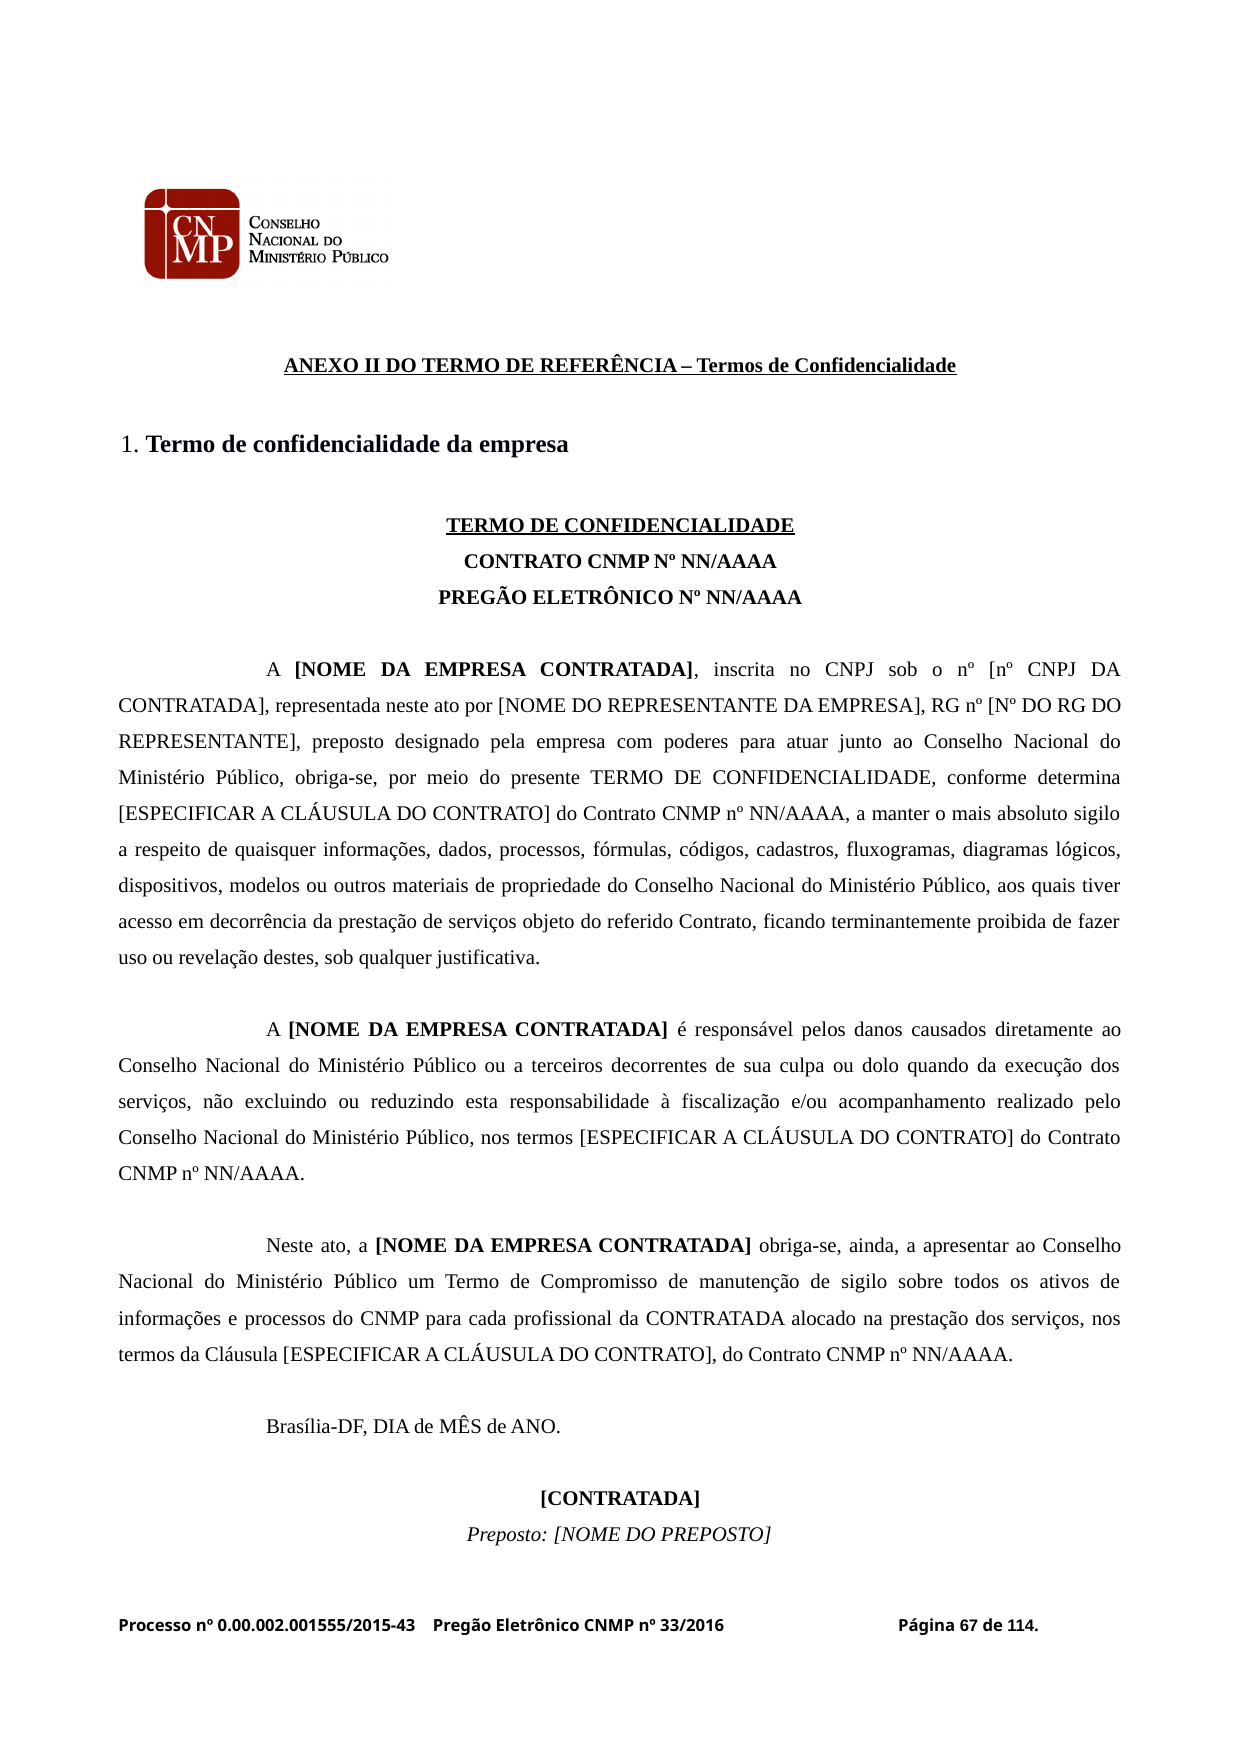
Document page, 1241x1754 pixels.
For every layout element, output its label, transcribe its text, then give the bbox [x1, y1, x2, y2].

picture [128, 174, 398, 293]
text PREGÃO ELETRÔNICO Nº NN/AAAA [118, 585, 1122, 609]
text ANEXO II DO TERMO DE REFERÊNCIA – Termos de Confidencialidade [118, 353, 1122, 377]
text [CONTRATADA] [118, 1486, 1122, 1510]
text CONTRATO CNMP Nº NN/AAAA [118, 549, 1122, 573]
text Neste ato, a [NOME DA EMPRESA CONTRATADA] obriga-se, ainda, a apresentar ao Conselho Nacional do Ministério Público um Termo de Compromisso de manutenção de sigilo sobre todos os ativos de informações e processos do CNMP para cada profissional da CONTRATADA alocado na prestação dos serviços, nos termos da Cláusula [ESPECIFICAR A CLÁUSULA DO CONTRATO], do Contrato CNMP nº NN/AAAA. [118, 1233, 1122, 1366]
text TERMO DE CONFIDENCIALIDADE [118, 513, 1122, 537]
text A [NOME DA EMPRESA CONTRATADA], inscrita no CNPJ sob o nº [nº CNPJ DA CONTRATADA], representada neste ato por [NOME DO REPRESENTANTE DA EMPRESA], RG nº [Nº DO RG DO REPRESENTANTE], preposto designado pela empresa com poderes para atuar junto ao Conselho Nacional do Ministério Público, obriga-se, por meio do presente TERMO DE CONFIDENCIALIDADE, conforme determina [ESPECIFICAR A CLÁUSULA DO CONTRATO] do Contrato CNMP nº NN/AAAA, a manter o mais absoluto sigilo a respeito de quaisquer informações, dados, processos, fórmulas, códigos, cadastros, fluxogramas, diagramas lógicos, dispositivos, modelos ou outros materiais de propriedade do Conselho Nacional do Ministério Público, aos quais tiver acesso em decorrência da prestação de serviços objeto do referido Contrato, ficando terminantemente proibida de fazer uso ou revelação destes, sob qualquer justificativa. [118, 657, 1122, 969]
text A [NOME DA EMPRESA CONTRATADA] é responsável pelos danos causados diretamente ao Conselho Nacional do Ministério Público ou a terceiros decorrentes de sua culpa ou dolo quando da execução dos serviços, não excluindo ou reduzindo esta responsabilidade à fiscalização e/ou acompanhamento realizado pelo Conselho Nacional do Ministério Público, nos termos [ESPECIFICAR A CLÁUSULA DO CONTRATO] do Contrato CNMP nº NN/AAAA. [118, 1017, 1122, 1185]
text Preposto: [NOME DO PREPOSTO] [118, 1522, 1122, 1546]
text 1. Termo de confidencialidade da empresa [120, 429, 1122, 458]
text Brasília-DF, DIA de MÊS de ANO. [118, 1414, 1122, 1438]
